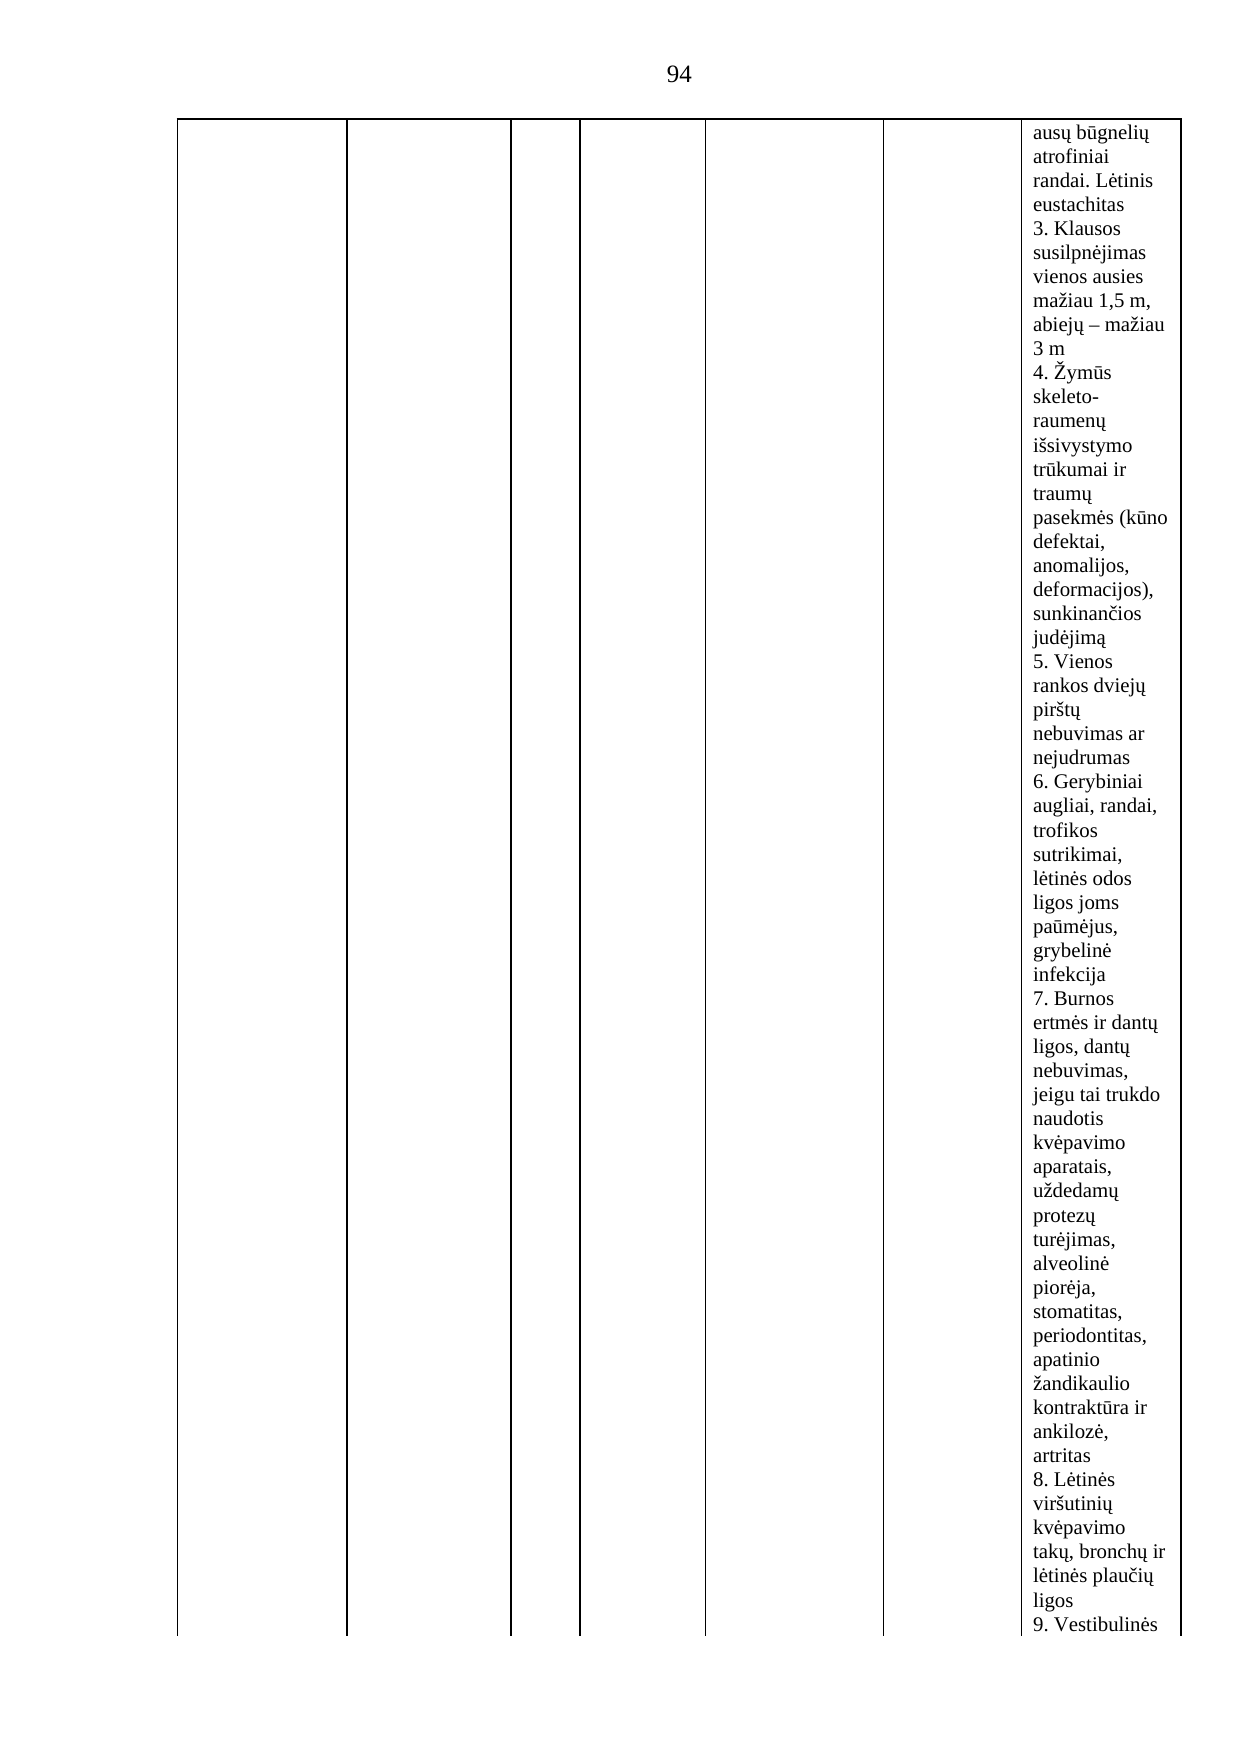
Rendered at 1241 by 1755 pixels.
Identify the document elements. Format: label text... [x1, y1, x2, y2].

table_cell [348, 120, 510, 1636]
table_cell [512, 120, 579, 1636]
table_cell [706, 120, 883, 1636]
table_cell [884, 120, 1021, 1636]
table_cell [178, 120, 346, 1636]
table_cell ausų būgnelių atrofiniai randai. Lėtinis eustachitas 3. Klausos susilpnėjimas vienos ausies mažiau 1,5 m, abiejų – mažiau 3 m 4. Žymūs skeleto-raumenų išsivystymo trūkumai ir traumų pasekmės (kūno defektai, anomalijos, deformacijos), sunkinančios judėjimą 5. Vienos rankos dviejų pirštų nebuvimas ar nejudrumas 6. Gerybiniai augliai, randai, trofikos sutrikimai, lėtinės odos ligos joms paūmėjus, grybelinė infekcija 7. Burnos ertmės ir dantų ligos, dantų nebuvimas, jeigu tai trukdo naudotis kvėpavimo aparatais, uždedamų protezų turėjimas, alveolinė piorėja, stomatitas, periodontitas, apatinio žandikaulio kontraktūra ir ankilozė, artritas 8. Lėtinės viršutinių kvėpavimo takų, bronchų ir lėtinės plaučių ligos 9. Vestibulinės [1022, 120, 1180, 1636]
table_cell [581, 120, 705, 1636]
